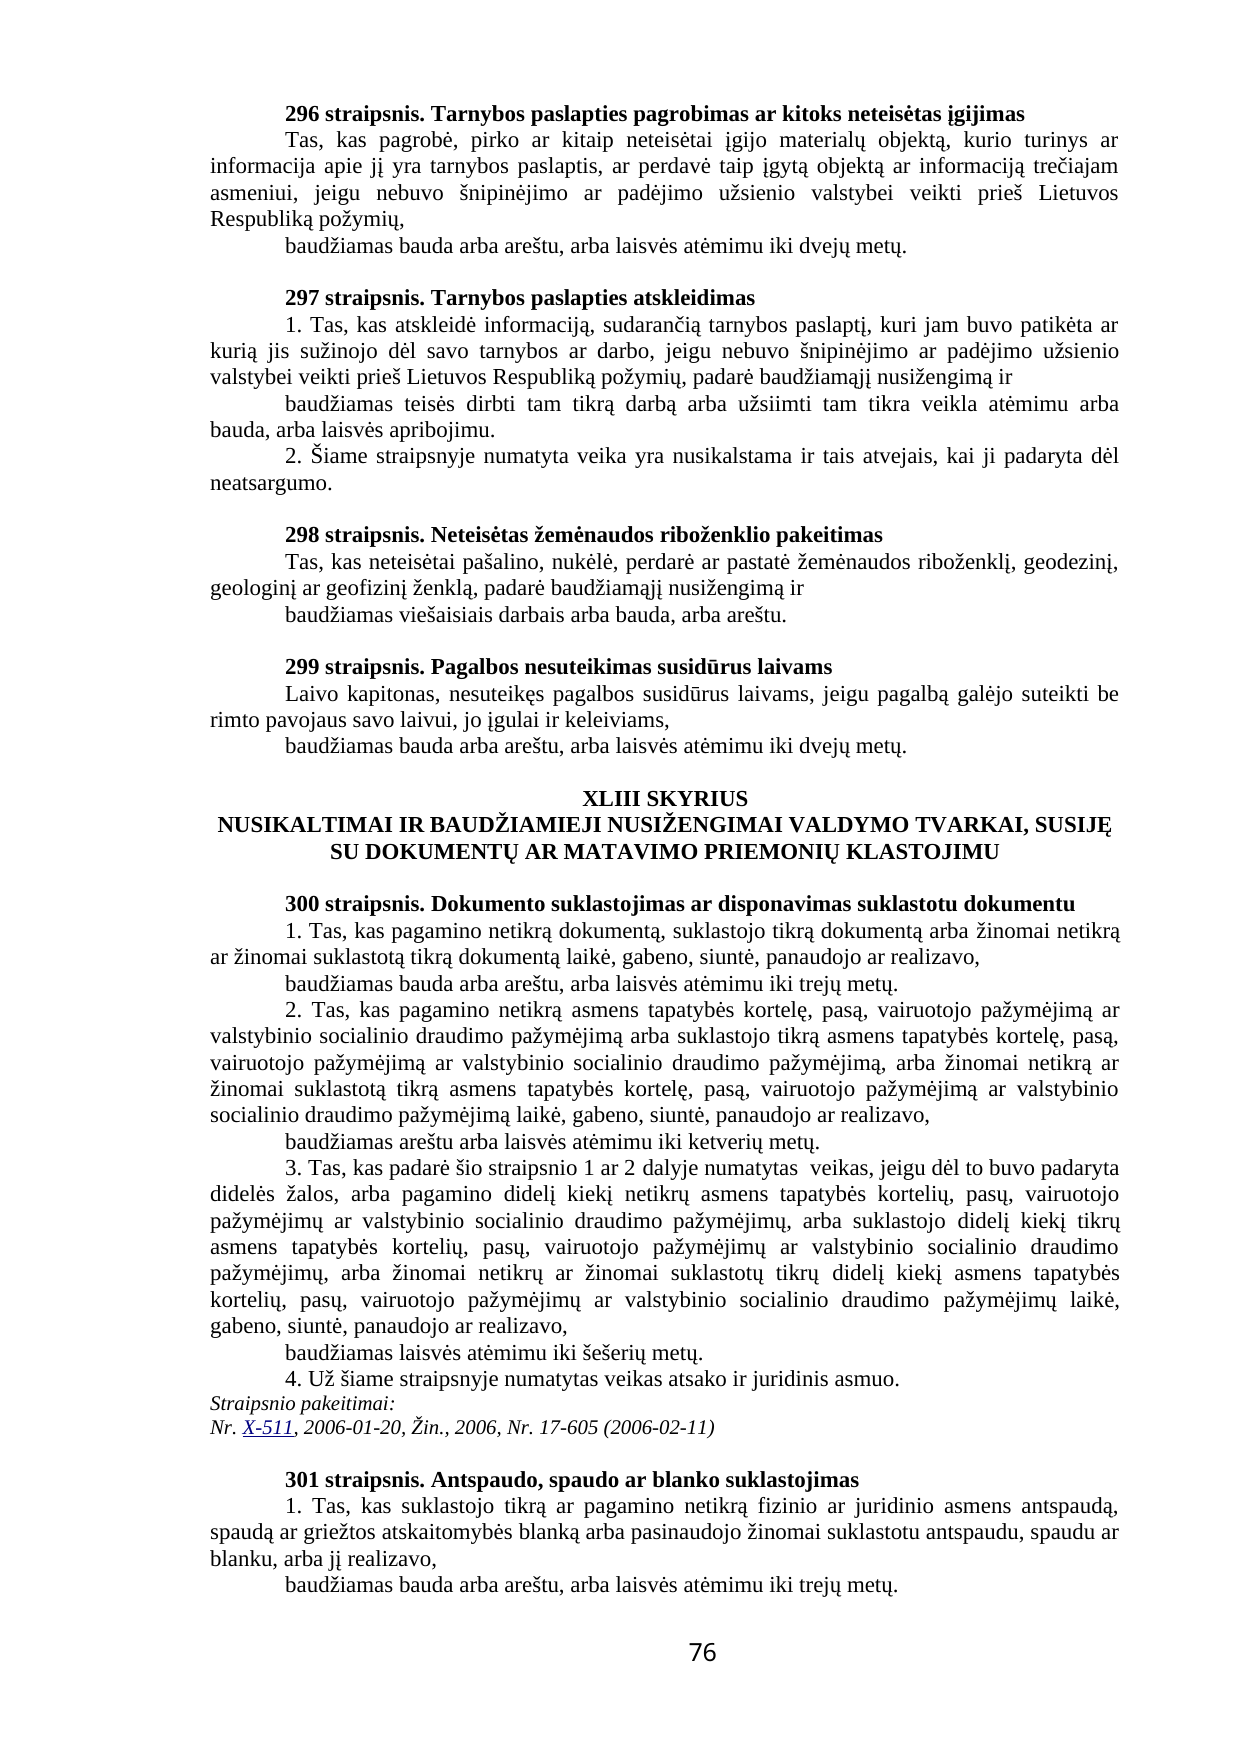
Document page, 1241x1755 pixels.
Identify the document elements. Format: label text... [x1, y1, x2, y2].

text baudžiamas bauda arba areštu, arba laisvės atėmimu iki dvejų metų. [210, 232, 1120, 258]
text baudžiamas bauda arba areštu, arba laisvės atėmimu iki trejų metų. [210, 969, 1120, 996]
text Laivo kapitonas, nesuteikęs pagalbos susidūrus laivams, jeigu pagalbą galėjo suteikti be rimto pavojaus savo laivui, jo įgulai ir keleiviams, [210, 680, 1120, 732]
text 1. Tas, kas atskleidė informaciją, sudarančią tarnybos paslaptį, kuri jam buvo patikėta ar kurią jis sužinojo dėl savo tarnybos ar darbo, jeigu nebuvo šnipinėjimo ar padėjimo užsienio valstybei veikti prieš Lietuvos Respubliką požymių, padarė baudžiamąjį nusižengimą ir [210, 311, 1120, 390]
text baudžiamas bauda arba areštu, arba laisvės atėmimu iki trejų metų. [210, 1571, 1120, 1597]
text Tas, kas neteisėtai pašalino, nukėlė, perdarė ar pastatė žemėnaudos riboženklį, geodezinį, geologinį ar geofizinį ženklą, padarė baudžiamąjį nusižengimą ir [210, 548, 1120, 601]
text 297 straipsnis. Tarnybos paslapties atskleidimas [210, 284, 1120, 311]
text baudžiamas viešaisiais darbais arba bauda, arba areštu. [210, 601, 1120, 627]
text 2. Šiame straipsnyje numatyta veika yra nusikalstama ir tais atvejais, kai ji padaryta dėl neatsargumo. [210, 442, 1120, 495]
text baudžiamas laisvės atėmimu iki šešerių metų. [210, 1338, 1120, 1365]
text 298 straipsnis. Neteisėtas žemėnaudos riboženklio pakeitimas [210, 522, 1120, 548]
text 301 straipsnis. Antspaudo, spaudo ar blanko suklastojimas [210, 1466, 1120, 1492]
text NUSIKALTIMAI IR BAUDŽIAMIEJI NUSIŽENGIMAI VALDYMO TVARKAI, SUSIJĘ SU DOKUMENTŲ AR MATAVIMO PRIEMONIŲ KLASTOJIMU [210, 811, 1120, 864]
text 299 straipsnis. Pagalbos nesuteikimas susidūrus laivams [210, 653, 1120, 680]
text Straipsnio pakeitimai: [210, 1391, 1120, 1415]
text 3. Tas, kas padarė šio straipsnio 1 ar 2 dalyje numatytas veikas, jeigu dėl to buvo padaryta didelės žalos, arba pagamino didelį kiekį netikrų asmens tapatybės kortelių, pasų, vairuotojo pažymėjimų ar valstybinio socialinio draudimo pažymėjimų, arba suklastojo didelį kiekį tikrų asmens tapatybės kortelių, pasų, vairuotojo pažymėjimų ar valstybinio socialinio draudimo pažymėjimų, arba žinomai netikrų ar žinomai suklastotų tikrų didelį kiekį asmens tapatybės kortelių, pasų, vairuotojo pažymėjimų ar valstybinio socialinio draudimo pažymėjimų laikė, gabeno, siuntė, panaudojo ar realizavo, [210, 1154, 1120, 1338]
text 1. Tas, kas suklastojo tikrą ar pagamino netikrą fizinio ar juridinio asmens antspaudą, spaudą ar griežtos atskaitomybės blanką arba pasinaudojo žinomai suklastotu antspaudu, spaudu ar blanku, arba jį realizavo, [210, 1492, 1120, 1571]
text baudžiamas areštu arba laisvės atėmimu iki ketverių metų. [210, 1128, 1120, 1154]
text 2. Tas, kas pagamino netikrą asmens tapatybės kortelę, pasą, vairuotojo pažymėjimą ar valstybinio socialinio draudimo pažymėjimą arba suklastojo tikrą asmens tapatybės kortelę, pasą, vairuotojo pažymėjimą ar valstybinio socialinio draudimo pažymėjimą, arba žinomai netikrą ar žinomai suklastotą tikrą asmens tapatybės kortelę, pasą, vairuotojo pažymėjimą ar valstybinio socialinio draudimo pažymėjimą laikė, gabeno, siuntė, panaudojo ar realizavo, [210, 996, 1120, 1128]
text baudžiamas teisės dirbti tam tikrą darbą arba užsiimti tam tikra veikla atėmimu arba bauda, arba laisvės apribojimu. [210, 390, 1120, 442]
text 300 straipsnis. Dokumento suklastojimas ar disponavimas suklastotu dokumentu [285, 891, 1120, 917]
text 1. Tas, kas pagamino netikrą dokumentą, suklastojo tikrą dokumentą arba žinomai netikrą ar žinomai suklastotą tikrą dokumentą laikė, gabeno, siuntė, panaudojo ar realizavo, [210, 917, 1120, 969]
text baudžiamas bauda arba areštu, arba laisvės atėmimu iki dvejų metų. [210, 732, 1120, 759]
text 296 straipsnis. Tarnybos paslapties pagrobimas ar kitoks neteisėtas įgijimas [285, 100, 1120, 126]
text Nr. X-511, 2006-01-20, Žin., 2006, Nr. 17-605 (2006-02-11) [210, 1415, 1120, 1439]
text XLIII SKYRIUS [210, 785, 1120, 811]
text Tas, kas pagrobė, pirko ar kitaip neteisėtai įgijo materialų objektą, kurio turinys ar informacija apie jį yra tarnybos paslaptis, ar perdavė taip įgytą objektą ar informaciją trečiajam asmeniui, jeigu nebuvo šnipinėjimo ar padėjimo užsienio valstybei veikti prieš Lietuvos Respubliką požymių, [210, 126, 1120, 232]
text 4. Už šiame straipsnyje numatytas veikas atsako ir juridinis asmuo. [210, 1365, 1120, 1391]
